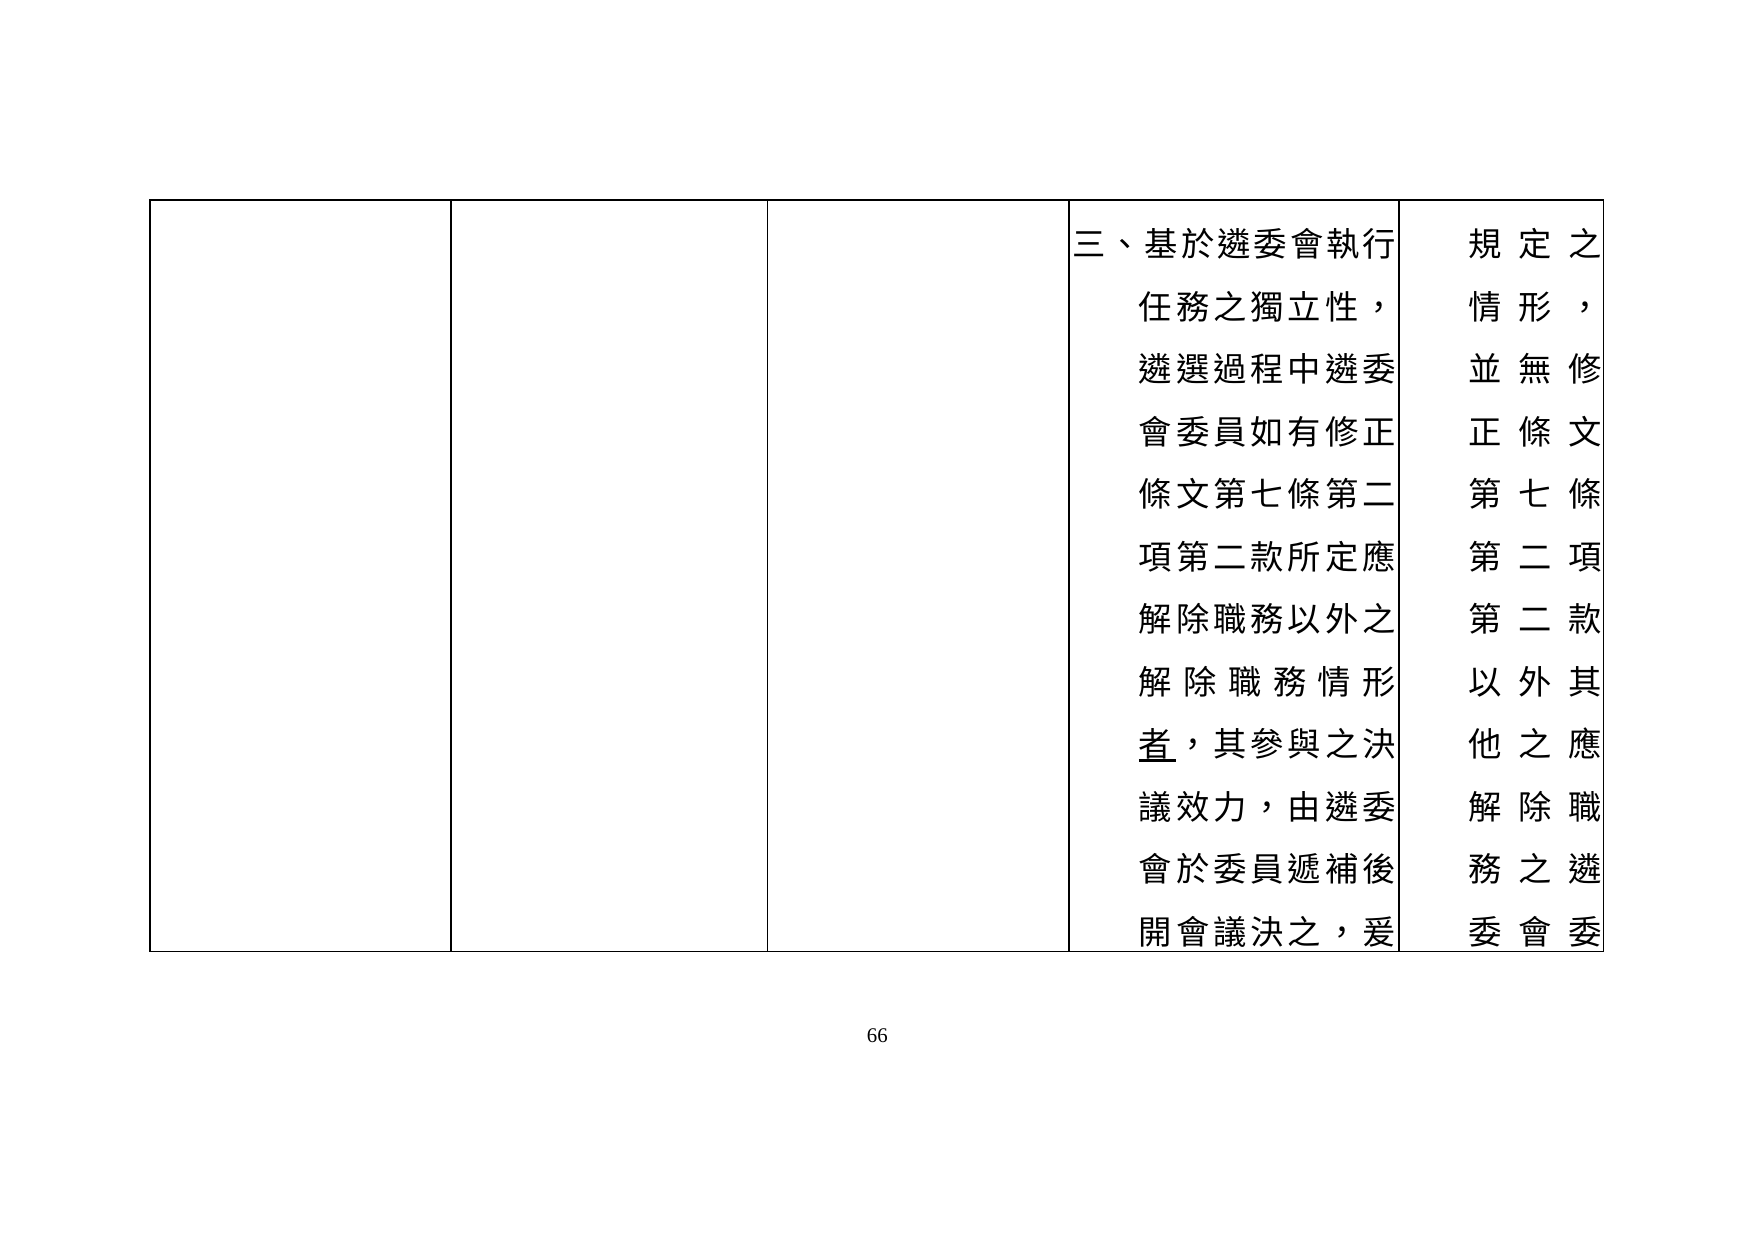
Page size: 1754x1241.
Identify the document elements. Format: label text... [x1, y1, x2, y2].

table_cell [151, 201, 450, 951]
table_cell 規定之情形，並無修正條文第七條第二項第二款以外其他之應解除職務之遴委會委 [1400, 201, 1603, 951]
table_cell 三、基於遴委會執行任務之獨立性，遴選過程中遴委會委員如有修正條文第七條第二項第二款所定應解除職務以外之解除職務情形者，其參與之決議效力，由遴委會於委員遞補後開會議決之，爰 [1070, 201, 1398, 951]
table_cell [768, 201, 1068, 951]
table_cell [452, 201, 767, 951]
